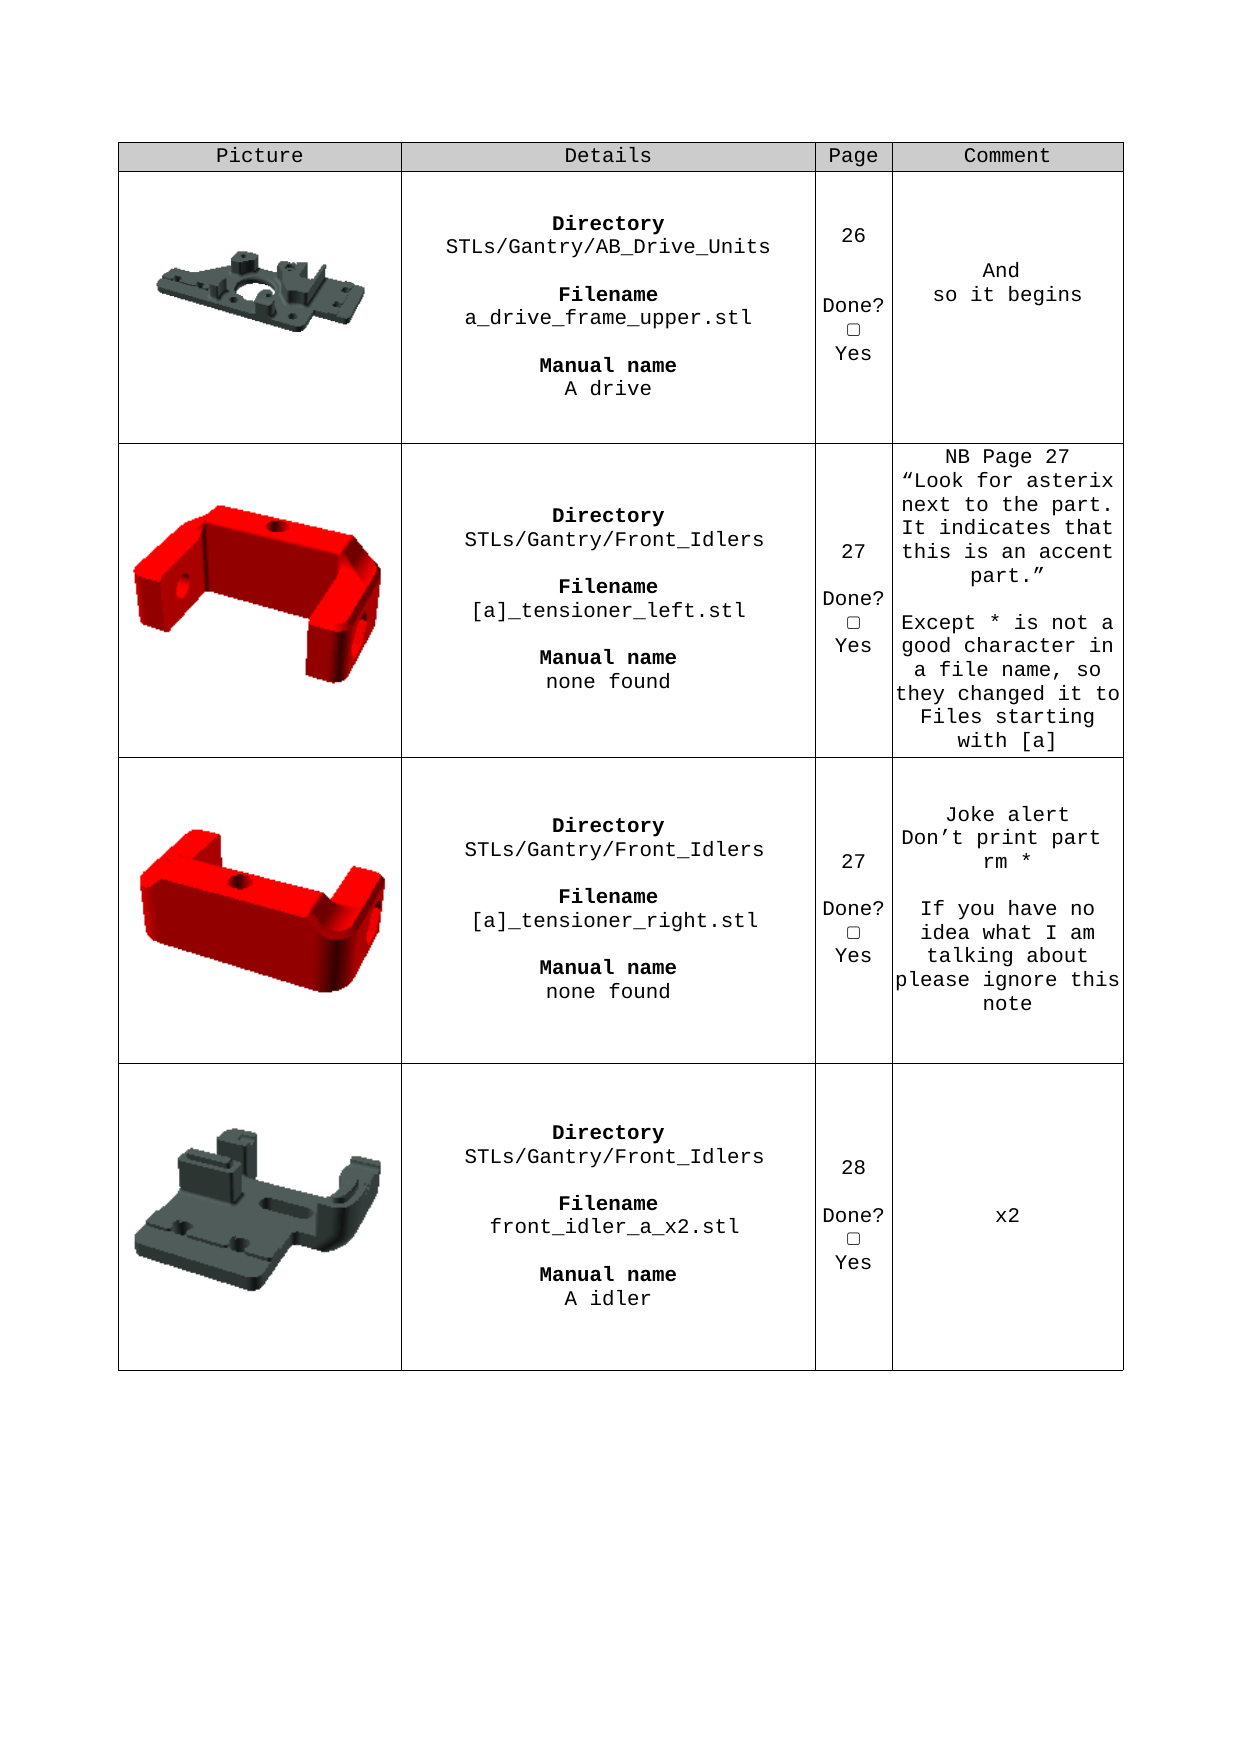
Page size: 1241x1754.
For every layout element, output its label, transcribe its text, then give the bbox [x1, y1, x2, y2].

picture [150, 174, 369, 392]
picture [121, 1066, 398, 1344]
table_cell [119, 444, 401, 757]
table_header Details [402, 143, 815, 171]
picture [121, 446, 398, 724]
table_cell 27 Done? ▢ Yes [816, 444, 892, 757]
table_cell [119, 758, 401, 1063]
table_cell And so it begins [893, 172, 1123, 443]
table_cell 26 Done? ▢ Yes [816, 172, 892, 443]
table_cell Directory STLs/Gantry/Front_Idlers Filename front_idler_a_x2.stl Manual name A idler [402, 1064, 815, 1370]
table_cell NB Page 27 “Look for asterix next to the part. It indicates that this is an accent part.” Except * is not a good character in a file name, so they changed it to Files starting with [a] [893, 444, 1123, 757]
table_cell 27 Done? ▢ Yes [816, 758, 892, 1063]
table_cell Directory STLs/Gantry/AB_Drive_Units Filename a_drive_frame_upper.stl Manual name A drive [402, 172, 815, 443]
table_cell 28 Done? ▢ Yes [816, 1064, 892, 1370]
table_cell Directory STLs/Gantry/Front_Idlers Filename [a]_tensioner_left.stl Manual name none found [402, 444, 815, 757]
table_cell Joke alert Don’t print part rm * If you have no idea what I am talking about please ignore this note [893, 758, 1123, 1063]
table_cell [119, 172, 401, 443]
table_cell Directory STLs/Gantry/Front_Idlers Filename [a]_tensioner_right.stl Manual name none found [402, 758, 815, 1063]
table_cell x2 [893, 1064, 1123, 1370]
table_cell [119, 1064, 401, 1370]
table_header Comment [893, 143, 1123, 171]
picture [121, 759, 398, 1037]
table_header Page [816, 143, 892, 171]
table_header Picture [119, 143, 401, 171]
